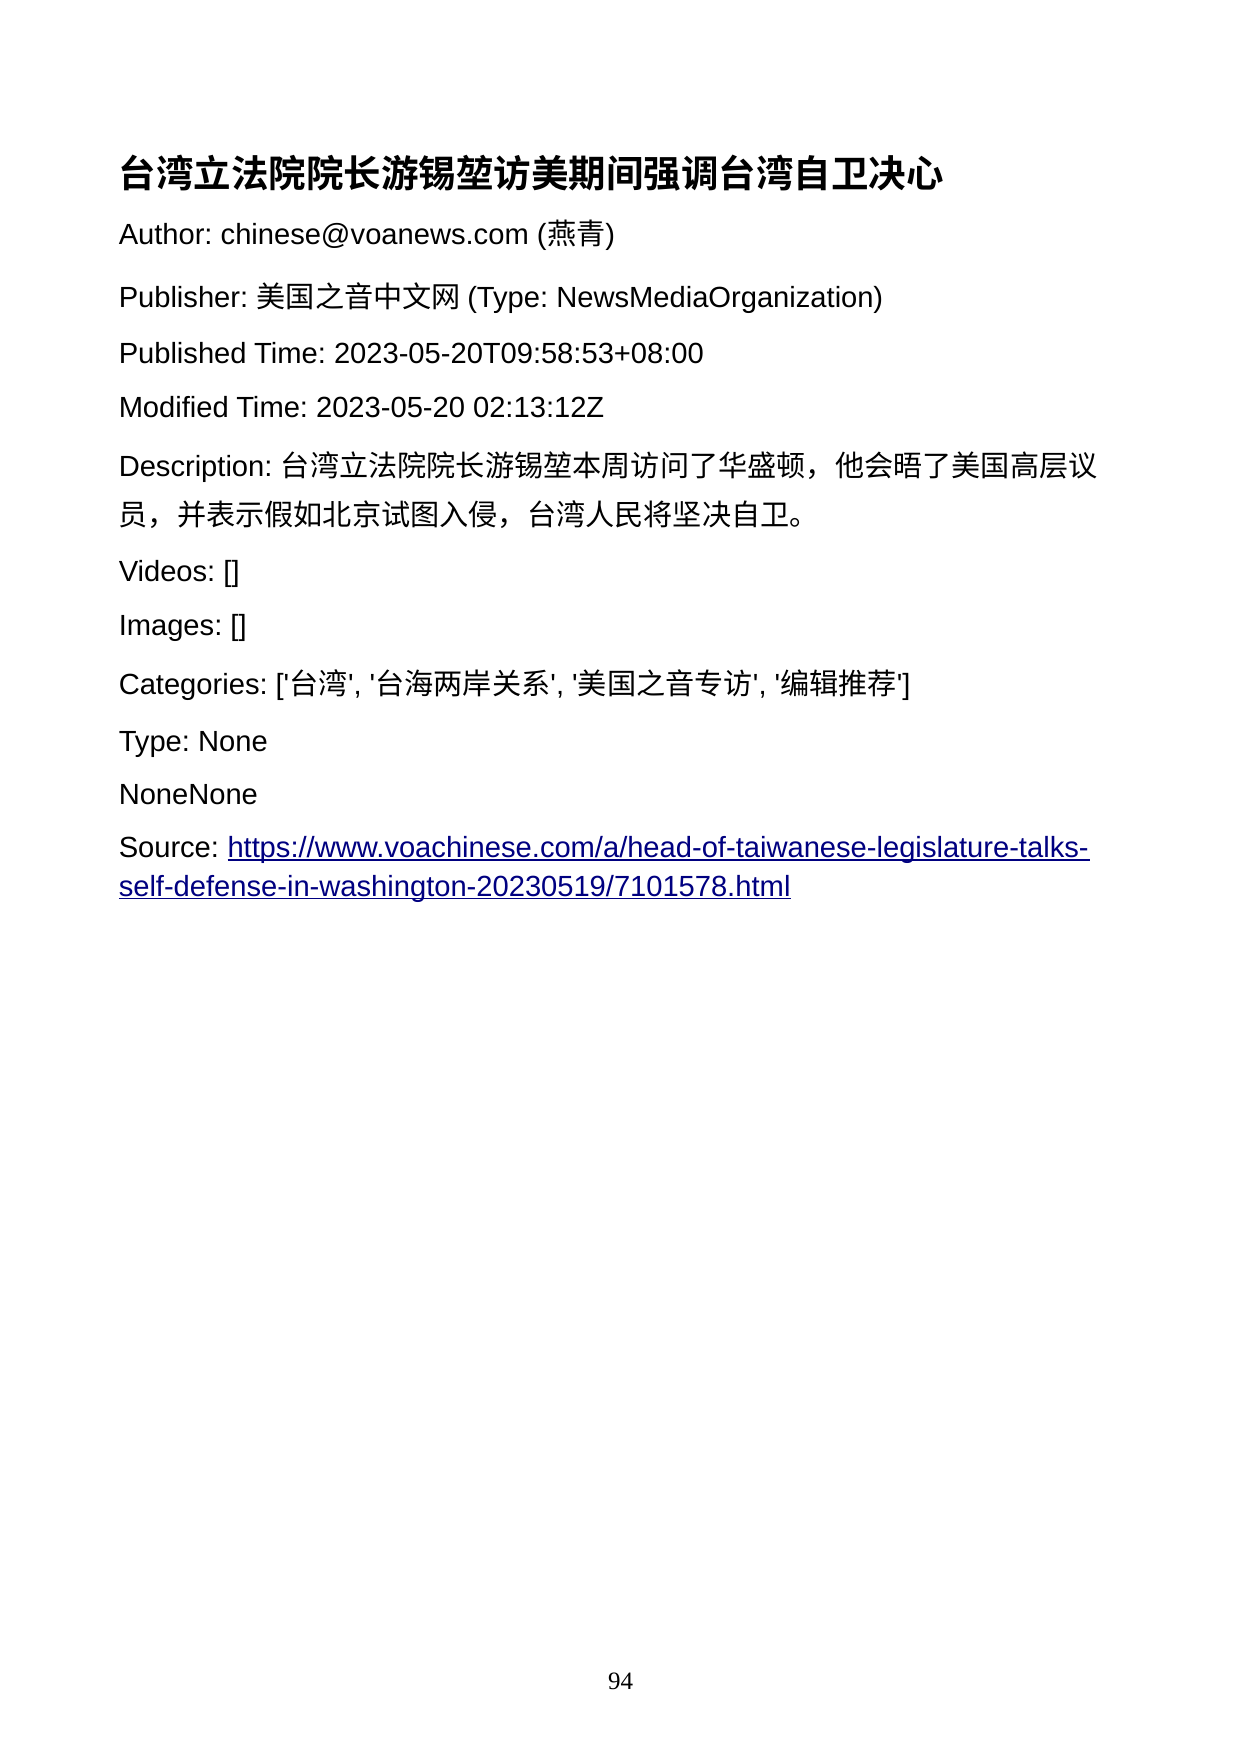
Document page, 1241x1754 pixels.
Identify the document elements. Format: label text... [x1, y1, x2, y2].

text Description: 台湾立法院院长游锡堃本周访问了华盛顿，他会晤了美国高层议员，并表示假如北京试图入侵，台湾人民将坚决自卫。 [118, 443, 1122, 534]
text Type: None [118, 724, 1122, 757]
text Images: [] [118, 608, 1122, 641]
text Author: chinese@voanews.com (燕青) [118, 210, 1122, 253]
text Publisher: 美国之音中文网 (Type: NewsMediaOrganization) [118, 273, 1122, 316]
subtitle 台湾立法院院长游锡堃访美期间强调台湾自卫决心 [118, 143, 1122, 198]
text NoneNone [118, 777, 1122, 811]
text Published Time: 2023-05-20T09:58:53+08:00 [118, 337, 1122, 370]
text Source: https://www.voachinese.com/a/head-of-taiwanese-legislature-talks-self-defense-in-washington-20230519/7101578.html [118, 830, 1122, 902]
text Modified Time: 2023-05-20 02:13:12Z [118, 390, 1122, 423]
text Categories: ['台湾', '台海两岸关系', '美国之音专访', '编辑推荐'] [118, 661, 1122, 703]
text Videos: [] [118, 554, 1122, 588]
